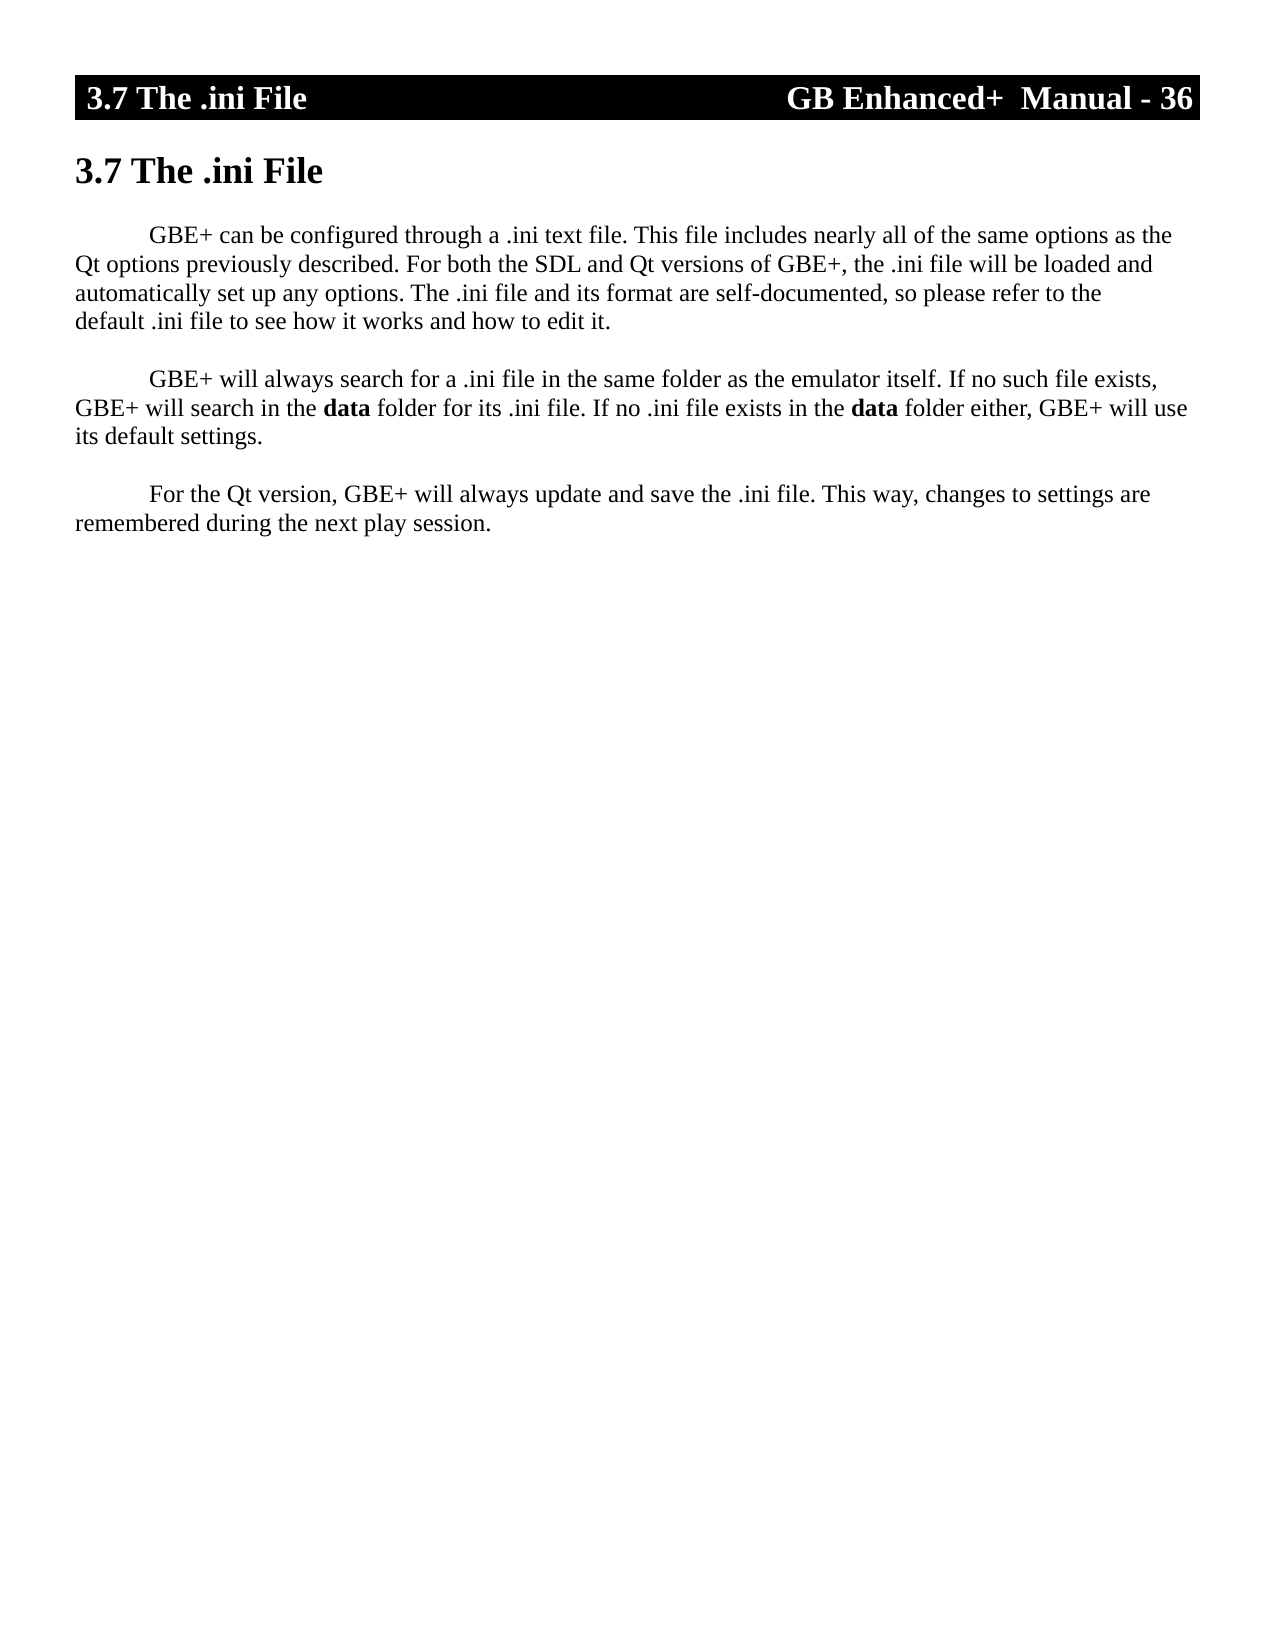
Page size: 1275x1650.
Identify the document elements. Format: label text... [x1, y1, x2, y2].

text 3.7 The .ini File [75, 148, 1200, 191]
text GBE+ will always search for a .ini file in the same folder as the emulator itself. If no such file exists, GBE+ will search in the data folder for its .ini file. If no .ini file exists in the data folder either, GBE+ will use its default settings. [75, 364, 1200, 450]
text GBE+ can be configured through a .ini text file. This file includes nearly all of the same options as the Qt options previously described. For both the SDL and Qt versions of GBE+, the .ini file will be loaded and automatically set up any options. The .ini file and its format are self-documented, so please refer to the default .ini file to see how it works and how to edit it. [75, 220, 1200, 335]
text 3.7 The .ini File GB Enhanced+ Manual - 36 [75, 75, 1200, 119]
text For the Qt version, GBE+ will always update and save the .ini file. This way, changes to settings are remembered during the next play session. [75, 479, 1200, 536]
